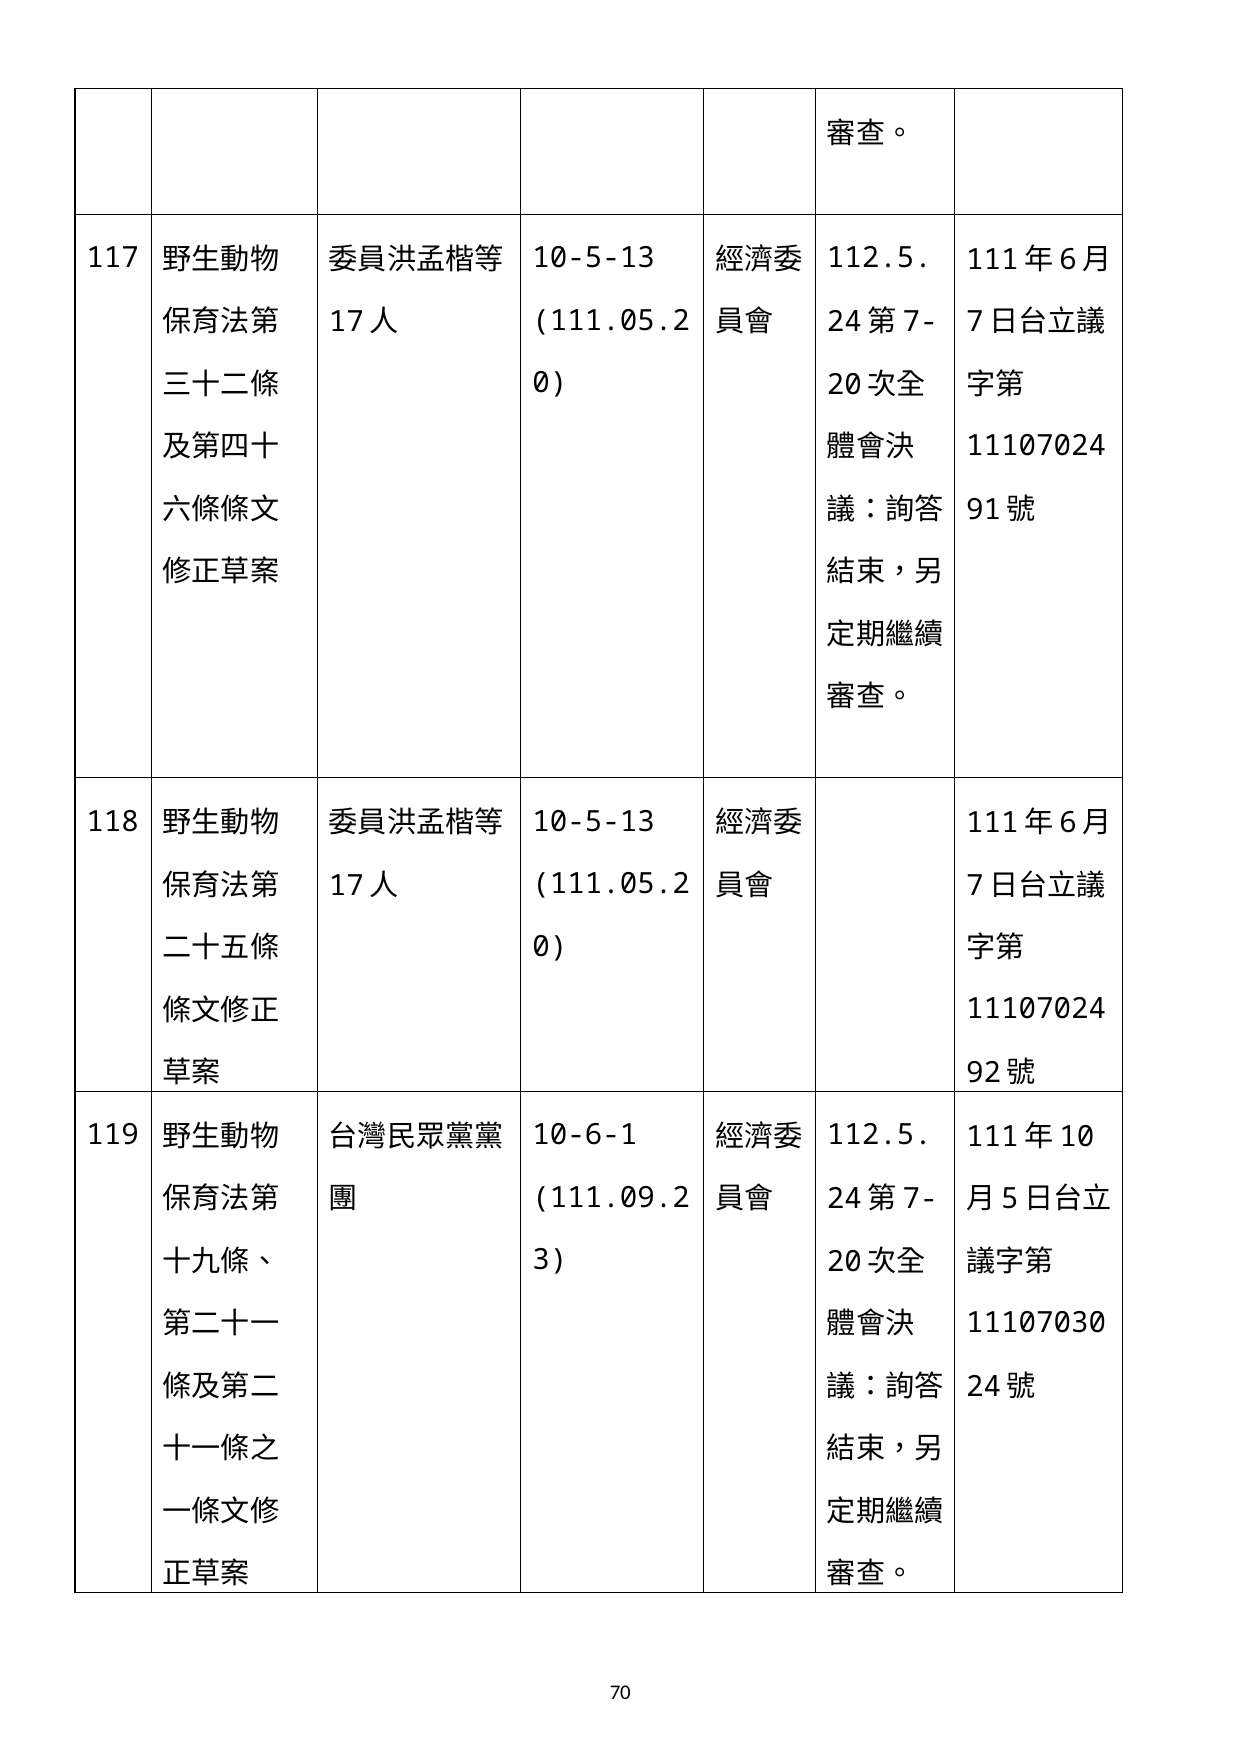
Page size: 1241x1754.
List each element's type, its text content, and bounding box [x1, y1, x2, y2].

table_cell 119 [76, 1092, 151, 1592]
table_cell 台灣民眾黨黨團 [318, 1092, 520, 1592]
table_cell [704, 89, 815, 214]
table_cell [76, 89, 151, 214]
table_cell 野生動物保育法第十九條、第二十一條及第二十一條之一條文修正草案 [152, 1092, 317, 1592]
table_cell 10-6-1 (111.09.23) [521, 1092, 703, 1592]
table_cell [152, 89, 317, 214]
table_cell 117 [76, 215, 151, 777]
table_cell 野生動物保育法第三十二條及第四十六條條文修正草案 [152, 215, 317, 777]
table_cell 111年6月7日台立議字第1110702491號 [955, 215, 1122, 777]
table_cell 111年6月7日台立議字第1110702492號 [955, 778, 1122, 1091]
table_cell 委員洪孟楷等17人 [318, 778, 520, 1091]
table_cell 經濟委員會 [704, 778, 815, 1091]
table_cell [521, 89, 703, 214]
table_cell 審查。 [816, 89, 954, 214]
table_cell 10-5-13 (111.05.20) [521, 778, 703, 1091]
table_cell 118 [76, 778, 151, 1091]
table_cell [318, 89, 520, 214]
table_cell 111年10月5日台立議字第1110703024號 [955, 1092, 1122, 1592]
table_cell [955, 89, 1122, 214]
table_cell 112.5.24第7-20次全體會決議：詢答結束，另定期繼續審查。 [816, 1092, 954, 1592]
table_cell 112.5.24第7-20次全體會決議：詢答結束，另定期繼續審查。 [816, 215, 954, 777]
table_cell [816, 778, 954, 1091]
table_cell 經濟委員會 [704, 215, 815, 777]
table_cell 野生動物保育法第二十五條條文修正草案 [152, 778, 317, 1091]
table_cell 10-5-13 (111.05.20) [521, 215, 703, 777]
table_cell 委員洪孟楷等17人 [318, 215, 520, 777]
table_cell 經濟委員會 [704, 1092, 815, 1592]
